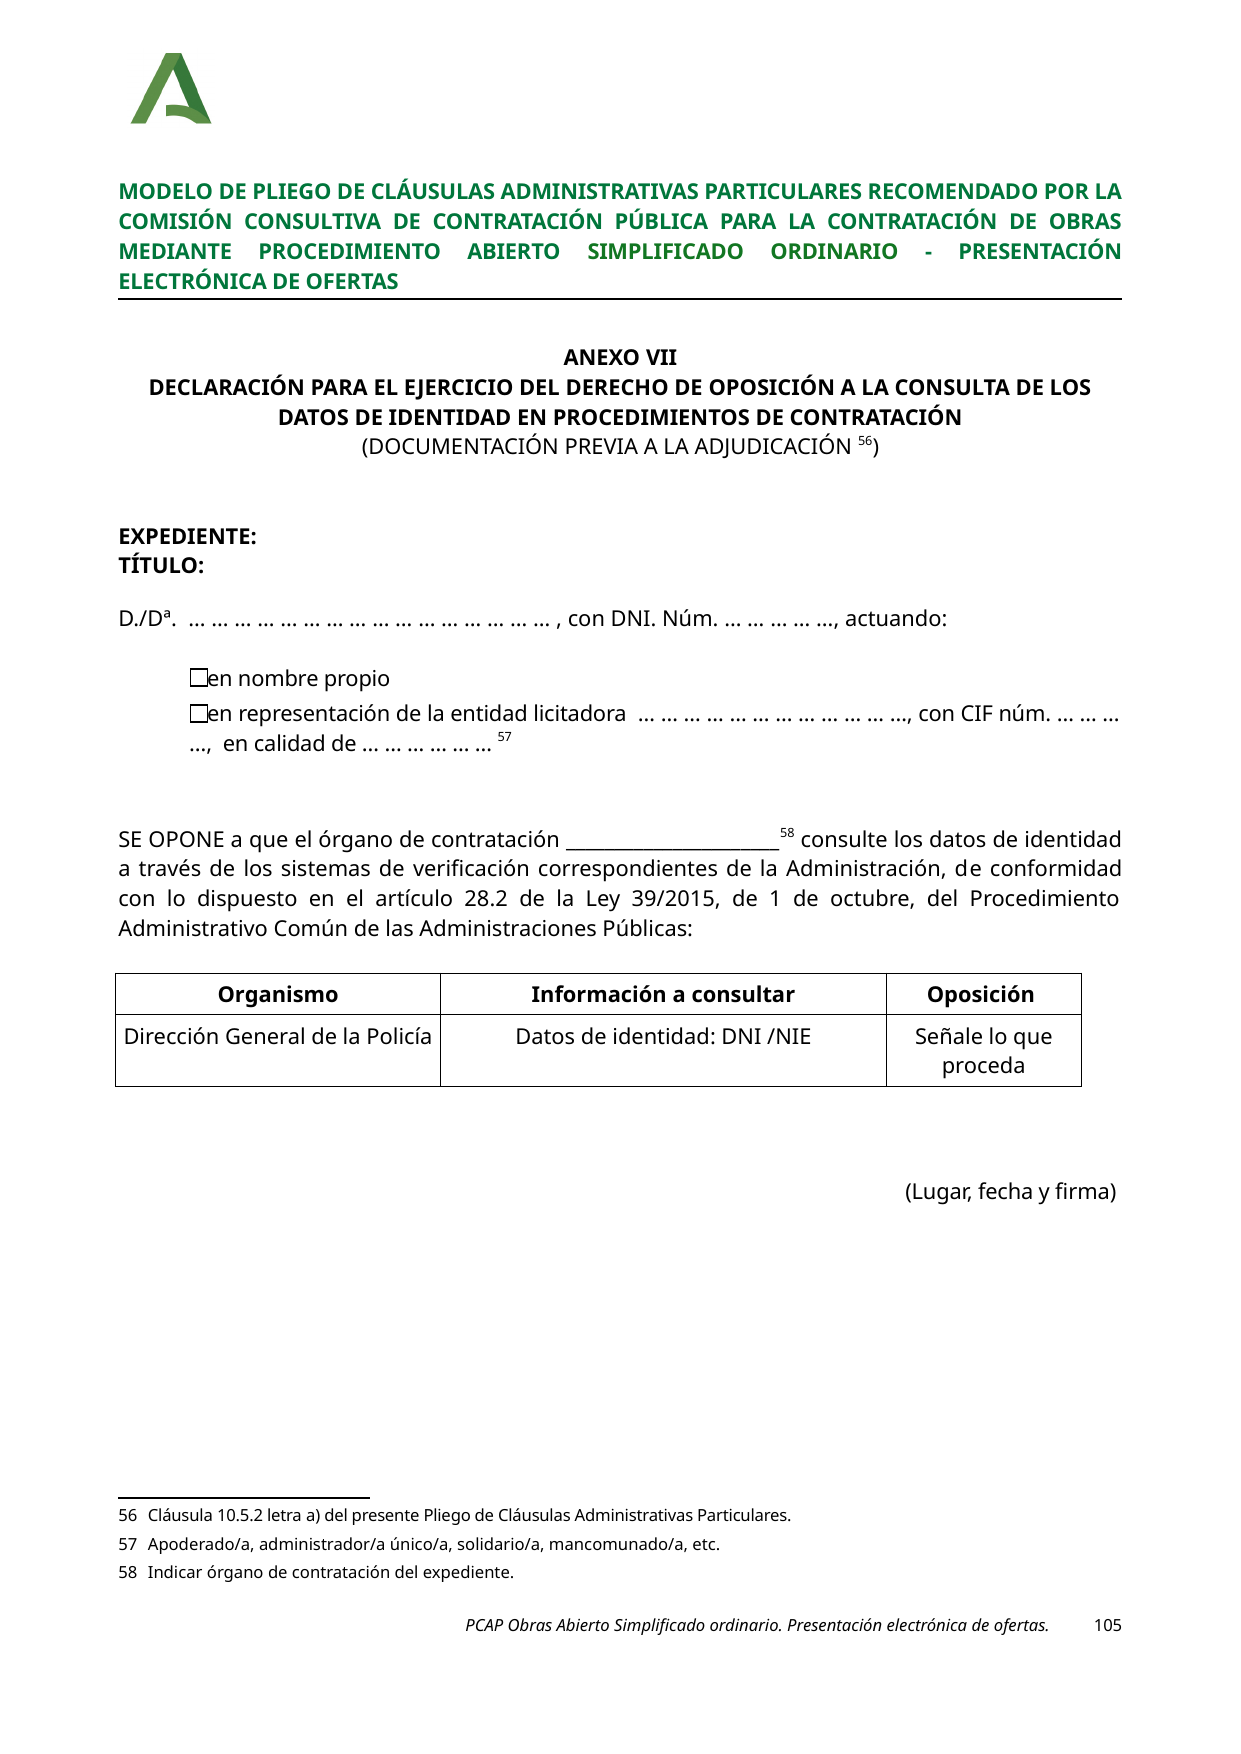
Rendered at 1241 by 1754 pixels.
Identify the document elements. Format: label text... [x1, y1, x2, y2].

text (DOCUMENTACIÓN PREVIA A LA ADJUDICACIÓN ) [118, 431, 1122, 461]
text en representación de la entidad licitadora … … … … … … … … … … … …, con CIF núm. … … … …, en calidad de … … … … … … [189, 698, 1122, 758]
text TÍTULO: [118, 551, 1122, 580]
text Cláusula 10.5.2 letra a) del presente Pliego de Cláusulas Administrativas Particulares. [118, 1504, 1122, 1526]
table_header Organismo [116, 974, 440, 1014]
text SE OPONE a que el órgano de contratación ______________________ consulte los datos de identidad a través de los sistemas de verificación correspondientes de la Administración, de conformidad con lo dispuesto en el artículo 28.2 de la Ley 39/2015, de 1 de octubre, del Procedimiento Administrativo Común de las Administraciones Públicas: [118, 824, 1122, 943]
text D./Dª. … … … … … … … … … … … … … … … … , con DNI. Núm. … … … … …, actuando: [118, 603, 1122, 633]
table_cell Señale lo que proceda [887, 1015, 1081, 1086]
text DECLARACIÓN PARA EL EJERCICIO DEL DERECHO DE OPOSICIÓN A LA CONSULTA DE LOS DATOS DE IDENTIDAD EN PROCEDIMIENTOS DE CONTRATACIÓN [118, 372, 1122, 431]
text MODELO DE PLIEGO DE CLÁUSULAS ADMINISTRATIVAS PARTICULARES RECOMENDADO POR LA COMISIÓN CONSULTIVA DE CONTRATACIÓN PÚBLICA PARA LA CONTRATACIÓN DE OBRAS MEDIANTE PROCEDIMIENTO ABIERTO SIMPLIFICADO ORDINARIO - PRESENTACIÓN ELECTRÓNICA DE OFERTAS [118, 176, 1122, 298]
table_cell Dirección General de la Policía [116, 1015, 440, 1086]
text ANEXO VII [118, 342, 1122, 372]
table_header Oposición [887, 974, 1081, 1014]
table_cell Datos de identidad: DNI /NIE [441, 1015, 886, 1086]
text Indicar órgano de contratación del expediente. [118, 1561, 1122, 1584]
text (Lugar, fecha y firma) [118, 1176, 1122, 1206]
picture [127, 48, 216, 128]
table_header Información a consultar [441, 974, 886, 1014]
text en nombre propio [189, 663, 1122, 692]
text EXPEDIENTE: [118, 521, 1122, 551]
text Apoderado/a, administrador/a único/a, solidario/a, mancomunado/a, etc. [118, 1532, 1122, 1555]
